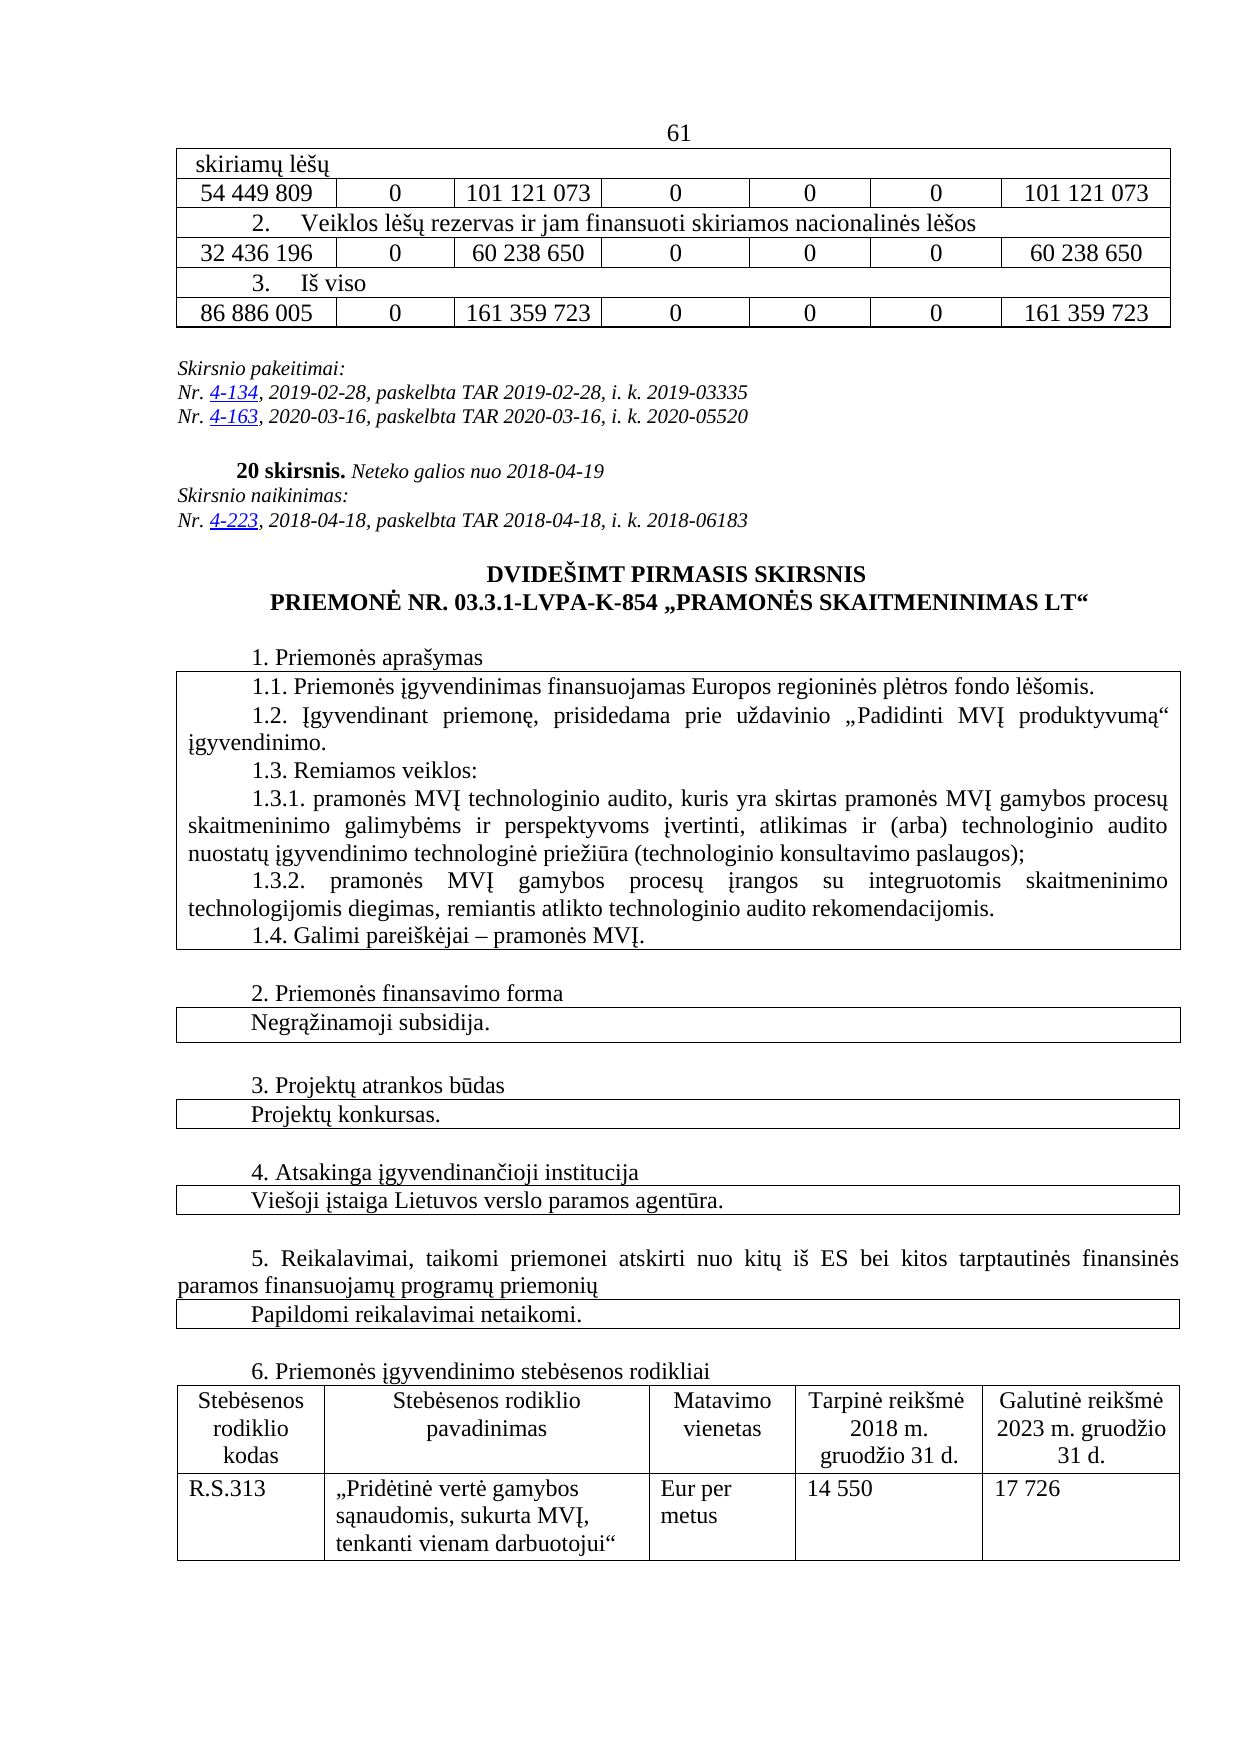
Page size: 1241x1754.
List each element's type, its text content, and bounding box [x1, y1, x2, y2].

table_cell 101 121 073 [1002, 179, 1170, 207]
table_header Projektų konkursas. [177, 1100, 1179, 1128]
table_cell 0 [750, 179, 870, 207]
text DVIDEŠIMT PIRMASIS SKIRSNIS [177, 560, 1181, 588]
table_cell „Pridėtinė vertė gamybos sąnaudomis, sukurta MVĮ, tenkanti vienam darbuotojui“ [325, 1474, 649, 1560]
table_cell 0 [337, 238, 454, 267]
table_cell 0 [337, 179, 454, 207]
table_header Galutinė reikšmė 2023 m. gruodžio 31 d. [983, 1386, 1179, 1473]
table_cell 60 238 650 [1002, 238, 1170, 267]
text Skirsnio pakeitimai: [177, 356, 1181, 380]
text Skirsnio naikinimas: [177, 483, 1181, 507]
table_cell 161 359 723 [1002, 298, 1170, 326]
text 4. Atsakinga įgyvendinančioji institucija [177, 1158, 1181, 1185]
table_cell 0 [750, 238, 870, 267]
table_header Negrąžinamoji subsidija. [177, 1008, 1180, 1042]
table_cell 1.2. Įgyvendinant priemonę, prisidedama prie uždavinio „Padidinti MVĮ produktyvumą“ įgyvendinimo. [177, 701, 1180, 756]
table_cell Eur per metus [650, 1474, 795, 1560]
text Nr. 4-134, 2019-02-28, paskelbta TAR 2019-02-28, i. k. 2019-03335 [177, 380, 1181, 404]
text Nr. 4-223, 2018-04-18, paskelbta TAR 2018-04-18, i. k. 2018-06183 [177, 507, 1181, 532]
table_cell 54 449 809 [177, 179, 336, 207]
text 2. Priemonės finansavimo forma [244, 979, 1181, 1007]
table_header Stebėsenos rodiklio kodas [178, 1386, 324, 1473]
table_cell 101 121 073 [455, 179, 601, 207]
table_cell 161 359 723 [455, 298, 601, 326]
table_cell R.S.313 [178, 1474, 324, 1560]
table_cell 17 726 [983, 1474, 1179, 1560]
table_cell 0 [871, 298, 1001, 326]
table_cell 32 436 196 [177, 238, 336, 267]
table_cell 0 [602, 179, 749, 207]
table_cell skiriamų lėšų [177, 149, 1170, 177]
table_header Matavimo vienetas [650, 1386, 795, 1473]
table_cell 2. Veiklos lėšų rezervas ir jam finansuoti skiriamos nacionalinės lėšos [177, 208, 1170, 237]
table_cell 3. Iš viso [177, 268, 1170, 297]
table_cell 0 [602, 238, 749, 267]
table_cell 0 [871, 238, 1001, 267]
table_cell 1.4. Galimi pareiškėjai – pramonės MVĮ. [177, 922, 1180, 949]
table_cell 0 [871, 179, 1001, 207]
table_cell 14 550 [796, 1474, 982, 1560]
table_cell 60 238 650 [455, 238, 601, 267]
text Nr. 4-163, 2020-03-16, paskelbta TAR 2020-03-16, i. k. 2020-05520 [177, 404, 1181, 428]
text 1. Priemonės aprašymas [177, 643, 1181, 671]
table_cell 1.3. Remiamos veiklos: 1.3.1. pramonės MVĮ technologinio audito, kuris yra skirtas pramonės MVĮ gamybos procesų skaitmeninimo galimybėms ir perspektyvoms įvertinti, atlikimas ir (arba) technologinio audito nuostatų įgyvendinimo technologinė priežiūra (technologinio konsultavimo paslaugos); 1.3.2. pramonės MVĮ gamybos procesų įrangos su integruotomis skaitmeninimo technologijomis diegimas, remiantis atlikto technologinio audito rekomendacijomis. [177, 756, 1180, 922]
text 20 skirsnis. Neteko galios nuo 2018-04-19 [177, 457, 1181, 483]
text PRIEMONĖ NR. 03.3.1-LVPA-K-854 „PRAMONĖS SKAITMENINIMAS LT“ [177, 588, 1181, 616]
table_cell 86 886 005 [177, 298, 336, 326]
table_header 1.1. Priemonės įgyvendinimas finansuojamas Europos regioninės plėtros fondo lėšomis. [177, 672, 1180, 701]
text 5. Reikalavimai, taikomi priemonei atskirti nuo kitų iš ES bei kitos tarptautinės finansinės paramos finansuojamų programų priemonių [177, 1244, 1181, 1299]
table_cell 0 [602, 298, 749, 326]
text 6. Priemonės įgyvendinimo stebėsenos rodikliai [177, 1357, 1181, 1385]
text 3. Projektų atrankos būdas [177, 1072, 1181, 1099]
table_header Viešoji įstaiga Lietuvos verslo paramos agentūra. [177, 1186, 1179, 1214]
table_header Stebėsenos rodiklio pavadinimas [325, 1386, 649, 1473]
table_cell 0 [750, 298, 870, 326]
table_header Tarpinė reikšmė 2018 m. gruodžio 31 d. [796, 1386, 982, 1473]
table_cell 0 [337, 298, 454, 326]
table_header Papildomi reikalavimai netaikomi. [177, 1300, 1179, 1327]
